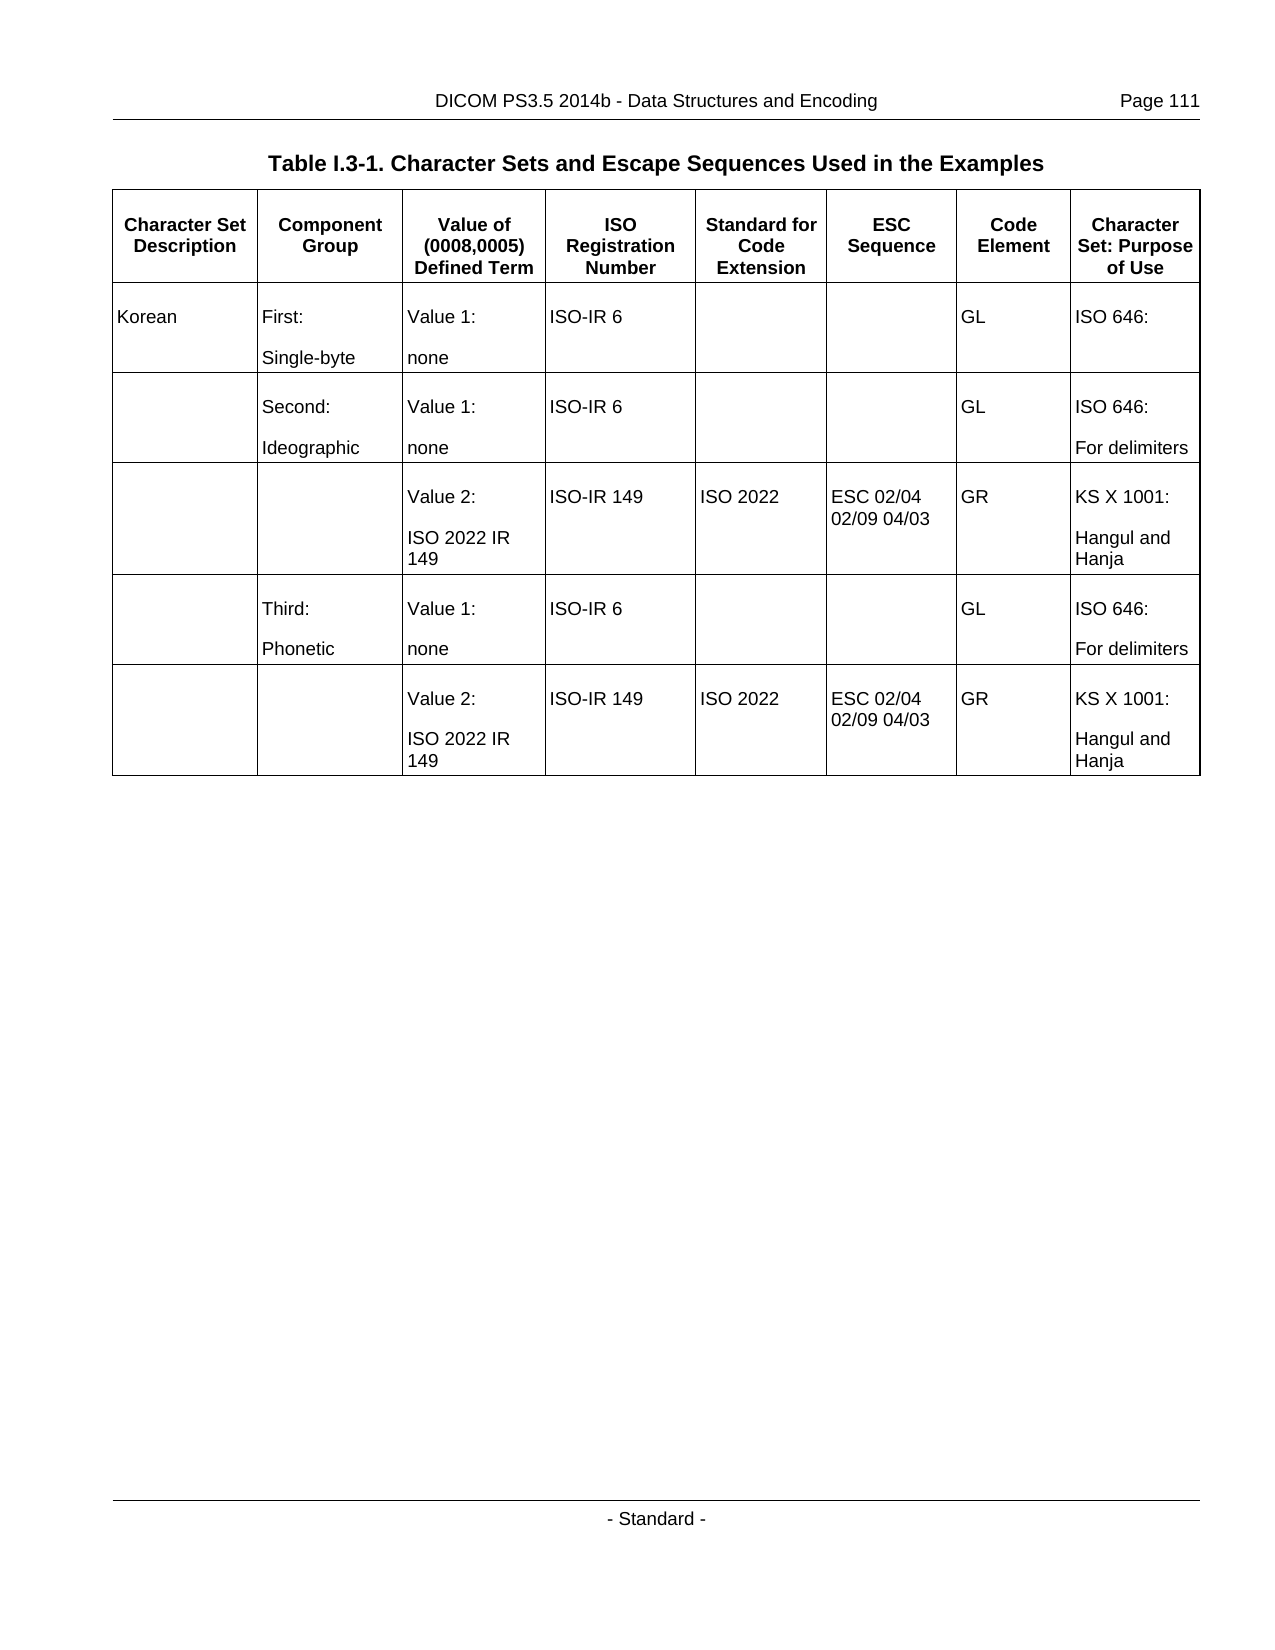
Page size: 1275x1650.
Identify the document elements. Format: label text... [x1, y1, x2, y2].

table_cell ISO-IR 6 [546, 575, 695, 664]
table_cell ESC 02/04 02/09 04/03 [827, 665, 956, 775]
table_cell [258, 463, 402, 574]
table_header Code Element [957, 190, 1070, 282]
table_cell Second: Ideographic [258, 373, 402, 462]
table_cell [827, 575, 956, 664]
table_cell ISO 646: [1071, 283, 1199, 372]
table_header Value of (0008,0005) Defined Term [403, 190, 545, 282]
table_cell Third: Phonetic [258, 575, 402, 664]
table_cell [827, 283, 956, 372]
table_cell Value 1: none [403, 575, 545, 664]
table_cell KS X 1001: Hangul and Hanja [1071, 665, 1199, 775]
table_cell ISO-IR 149 [546, 665, 695, 775]
table_cell [696, 373, 826, 462]
table_header Standard for Code Extension [696, 190, 826, 282]
table_cell [113, 665, 257, 775]
table_cell Korean [113, 283, 257, 372]
table_cell ISO-IR 6 [546, 283, 695, 372]
table_cell GL [957, 373, 1070, 462]
table_cell Value 2: ISO 2022 IR 149 [403, 463, 545, 574]
text Table I.3-1. Character Sets and Escape Sequences Used in the Examples [112, 150, 1200, 176]
table_cell GR [957, 665, 1070, 775]
table_cell GL [957, 283, 1070, 372]
table_cell Value 1: none [403, 373, 545, 462]
table_header ISO Registration Number [546, 190, 695, 282]
table_cell GR [957, 463, 1070, 574]
table_cell [696, 575, 826, 664]
table_cell ISO-IR 149 [546, 463, 695, 574]
table_cell [696, 283, 826, 372]
table_cell ISO-IR 6 [546, 373, 695, 462]
table_cell First: Single-byte [258, 283, 402, 372]
table_cell KS X 1001: Hangul and Hanja [1071, 463, 1199, 574]
table_cell ESC 02/04 02/09 04/03 [827, 463, 956, 574]
table_cell ISO 2022 [696, 463, 826, 574]
table_cell ISO 646: For delimiters [1071, 373, 1199, 462]
table_cell GL [957, 575, 1070, 664]
table_header Component Group [258, 190, 402, 282]
table_cell [827, 373, 956, 462]
table_cell Value 2: ISO 2022 IR 149 [403, 665, 545, 775]
table_header Character Set Description [113, 190, 257, 282]
table_cell ISO 2022 [696, 665, 826, 775]
table_cell [113, 463, 257, 574]
table_cell Value 1: none [403, 283, 545, 372]
table_header ESC Sequence [827, 190, 956, 282]
table_cell [113, 575, 257, 664]
table_cell [258, 665, 402, 775]
table_header Character Set: Purpose of Use [1071, 190, 1199, 282]
table_cell [113, 373, 257, 462]
table_cell ISO 646: For delimiters [1071, 575, 1199, 664]
